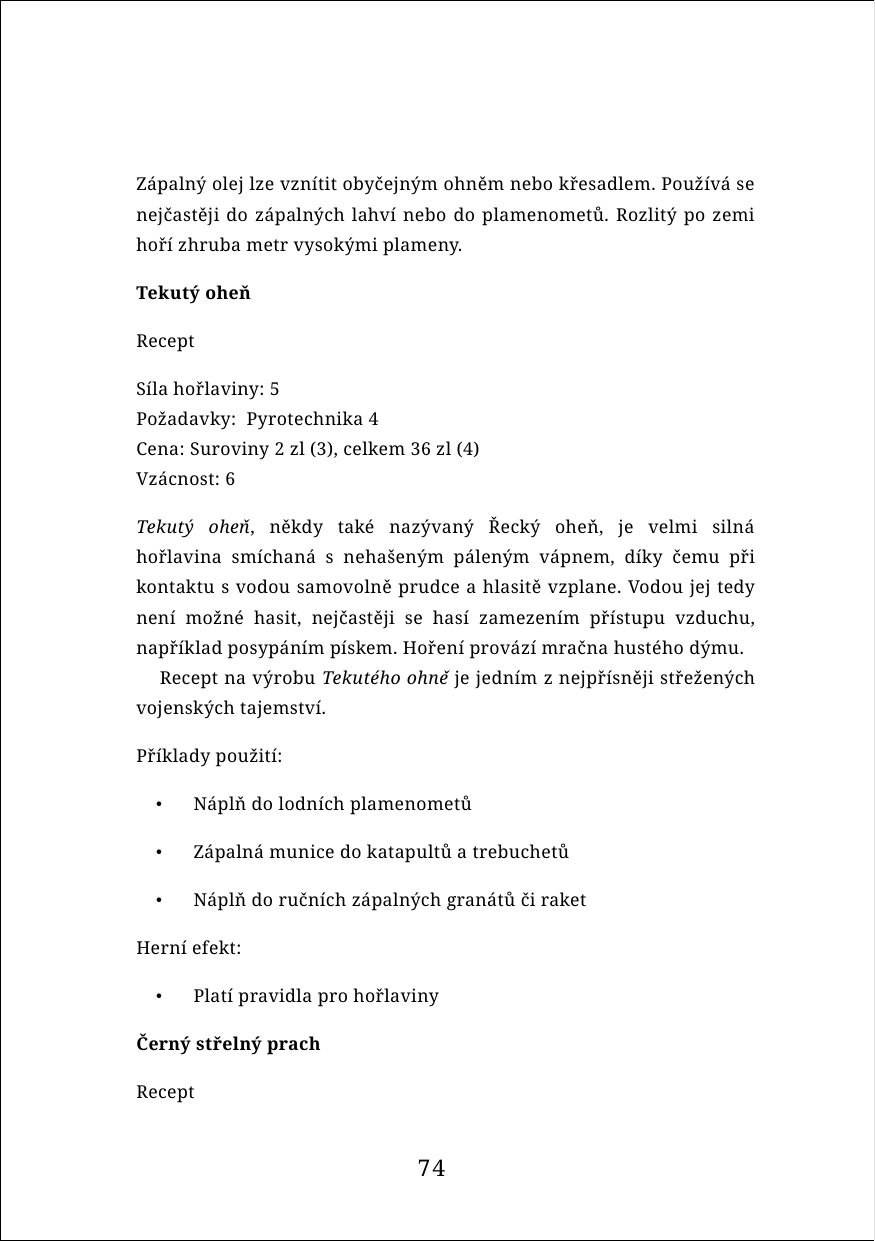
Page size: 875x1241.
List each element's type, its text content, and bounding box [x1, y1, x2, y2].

list Platí pravidla pro hořlaviny [156, 983, 756, 1007]
text Tekutý oheň [136, 280, 756, 304]
text Černý střelný prach [136, 1031, 756, 1055]
text Příklady použití: [136, 744, 756, 768]
list Náplň do ručních zápalných granátů či raket [156, 887, 756, 912]
list Náplň do lodních plamenometů [156, 792, 756, 816]
text Síla hořlaviny: 5 Požadavky: Pyrotechnika 4 Cena: Suroviny 2 zl (3), celkem 36 zl (4) Vzácnost: 6 [136, 376, 756, 491]
text Tekutý oheň, někdy také nazývaný Řecký oheň, je velmi silná hořlavina smíchaná s nehašeným páleným vápnem, díky čemu při kontaktu s vodou samovolně prudce a hlasitě vzplane. Vodou jej tedy není možné hasit, nejčastěji se hasí zamezením přístupu vzduchu, například posypáním pískem. Hoření provází mračna hustého dýmu. Recept na výrobu Tekutého ohně je jedním z nejpřísněji střežených vojenských tajemství. [136, 514, 756, 720]
text Recept [136, 328, 756, 352]
text Herní efekt: [136, 935, 756, 959]
text Zápalný olej lze vznítit obyčejným ohněm nebo křesadlem. Používá se nejčastěji do zápalných lahví nebo do plamenometů. Rozlitý po zemi hoří zhruba metr vysokými plameny. [136, 172, 756, 256]
list Zápalná munice do katapultů a trebuchetů [156, 839, 756, 864]
text Recept [136, 1079, 756, 1103]
